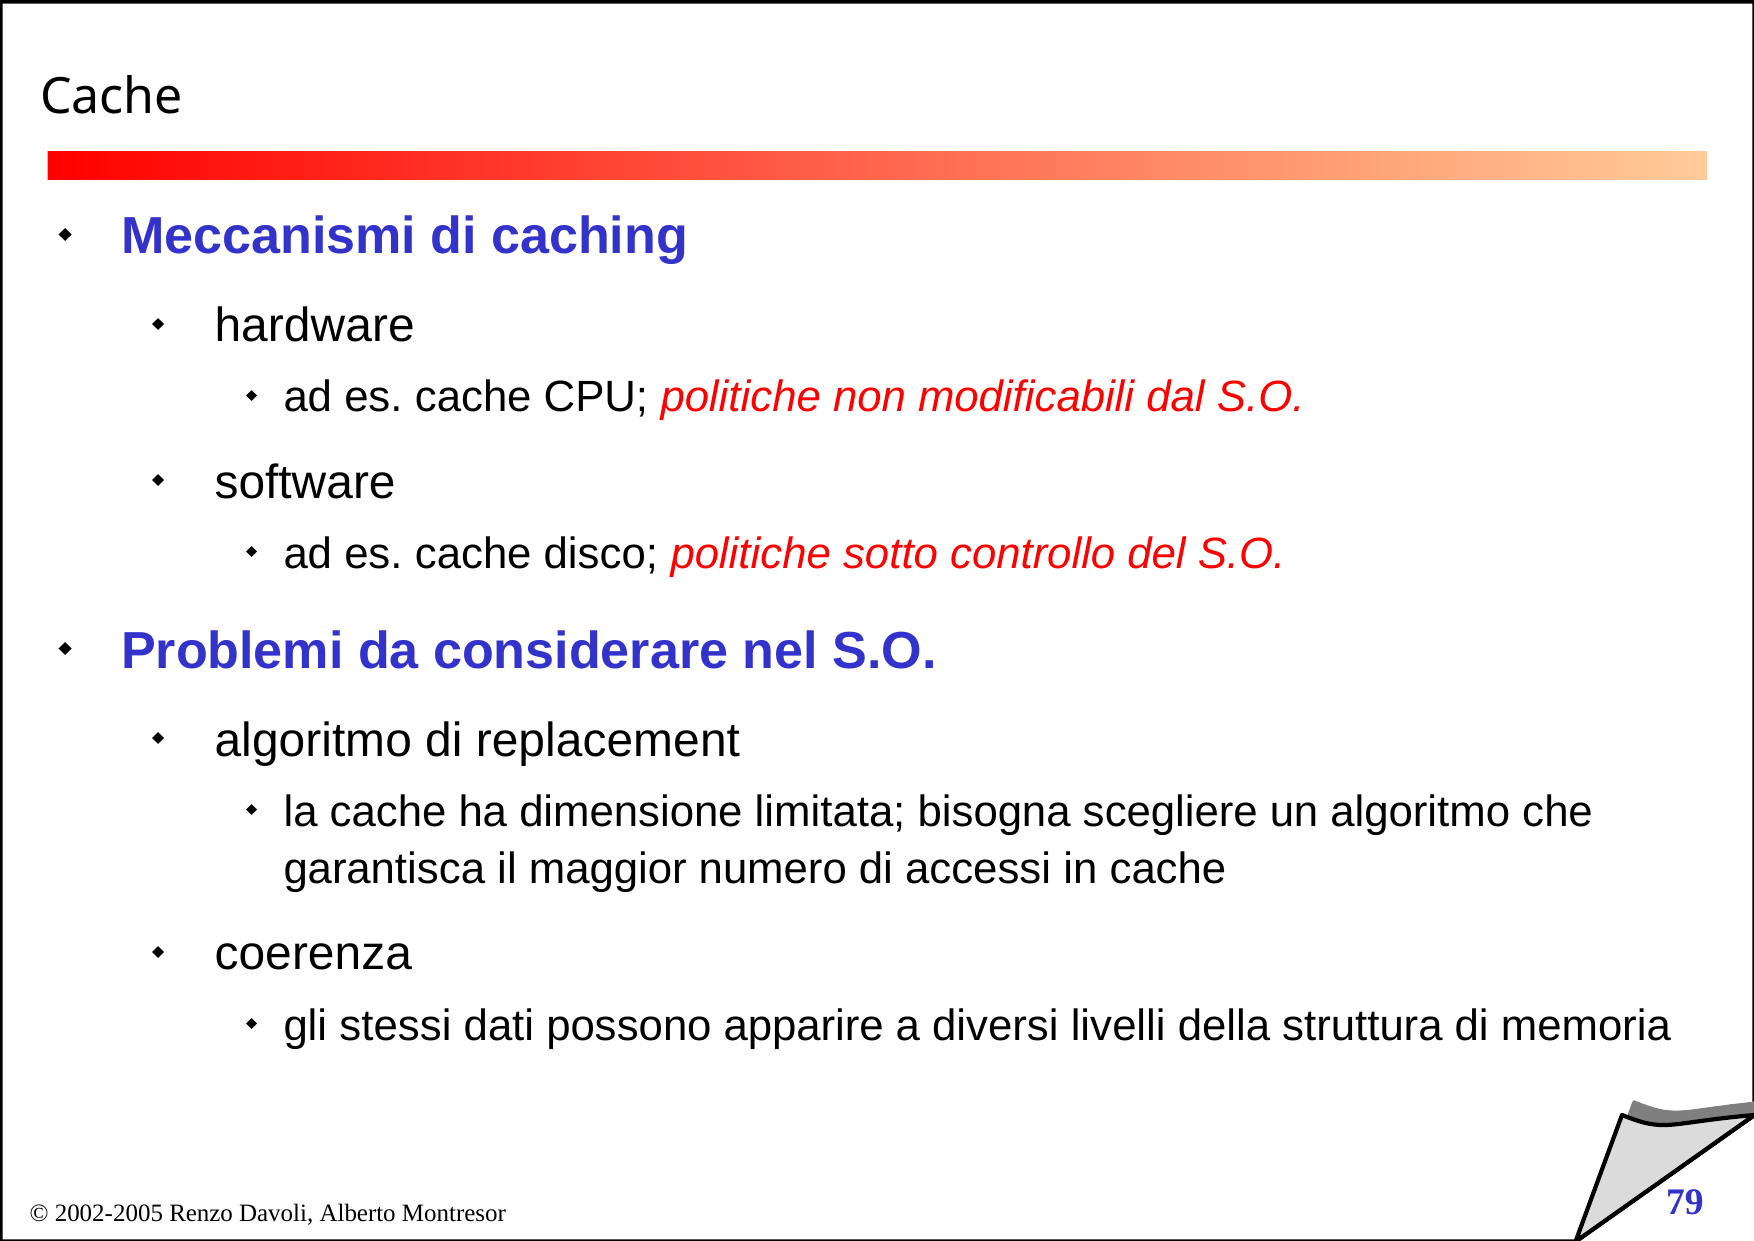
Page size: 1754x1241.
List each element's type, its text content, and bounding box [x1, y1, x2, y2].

list Meccanismi di caching hardware ad es. cache CPU; politiche non modificabili dal S.O. software ad es. cache disco; politiche sotto controllo del S.O. Problemi da considerare nel S.O. algoritmo di replacement la cache ha dimensione limitata; bisogna scegliere un algoritmo che garantisca il maggior numero di accessi in cache coerenza gli stessi dati possono apparire a diversi livelli della struttura di memoria [58, 206, 1696, 1150]
title Cache [40, 49, 1714, 144]
